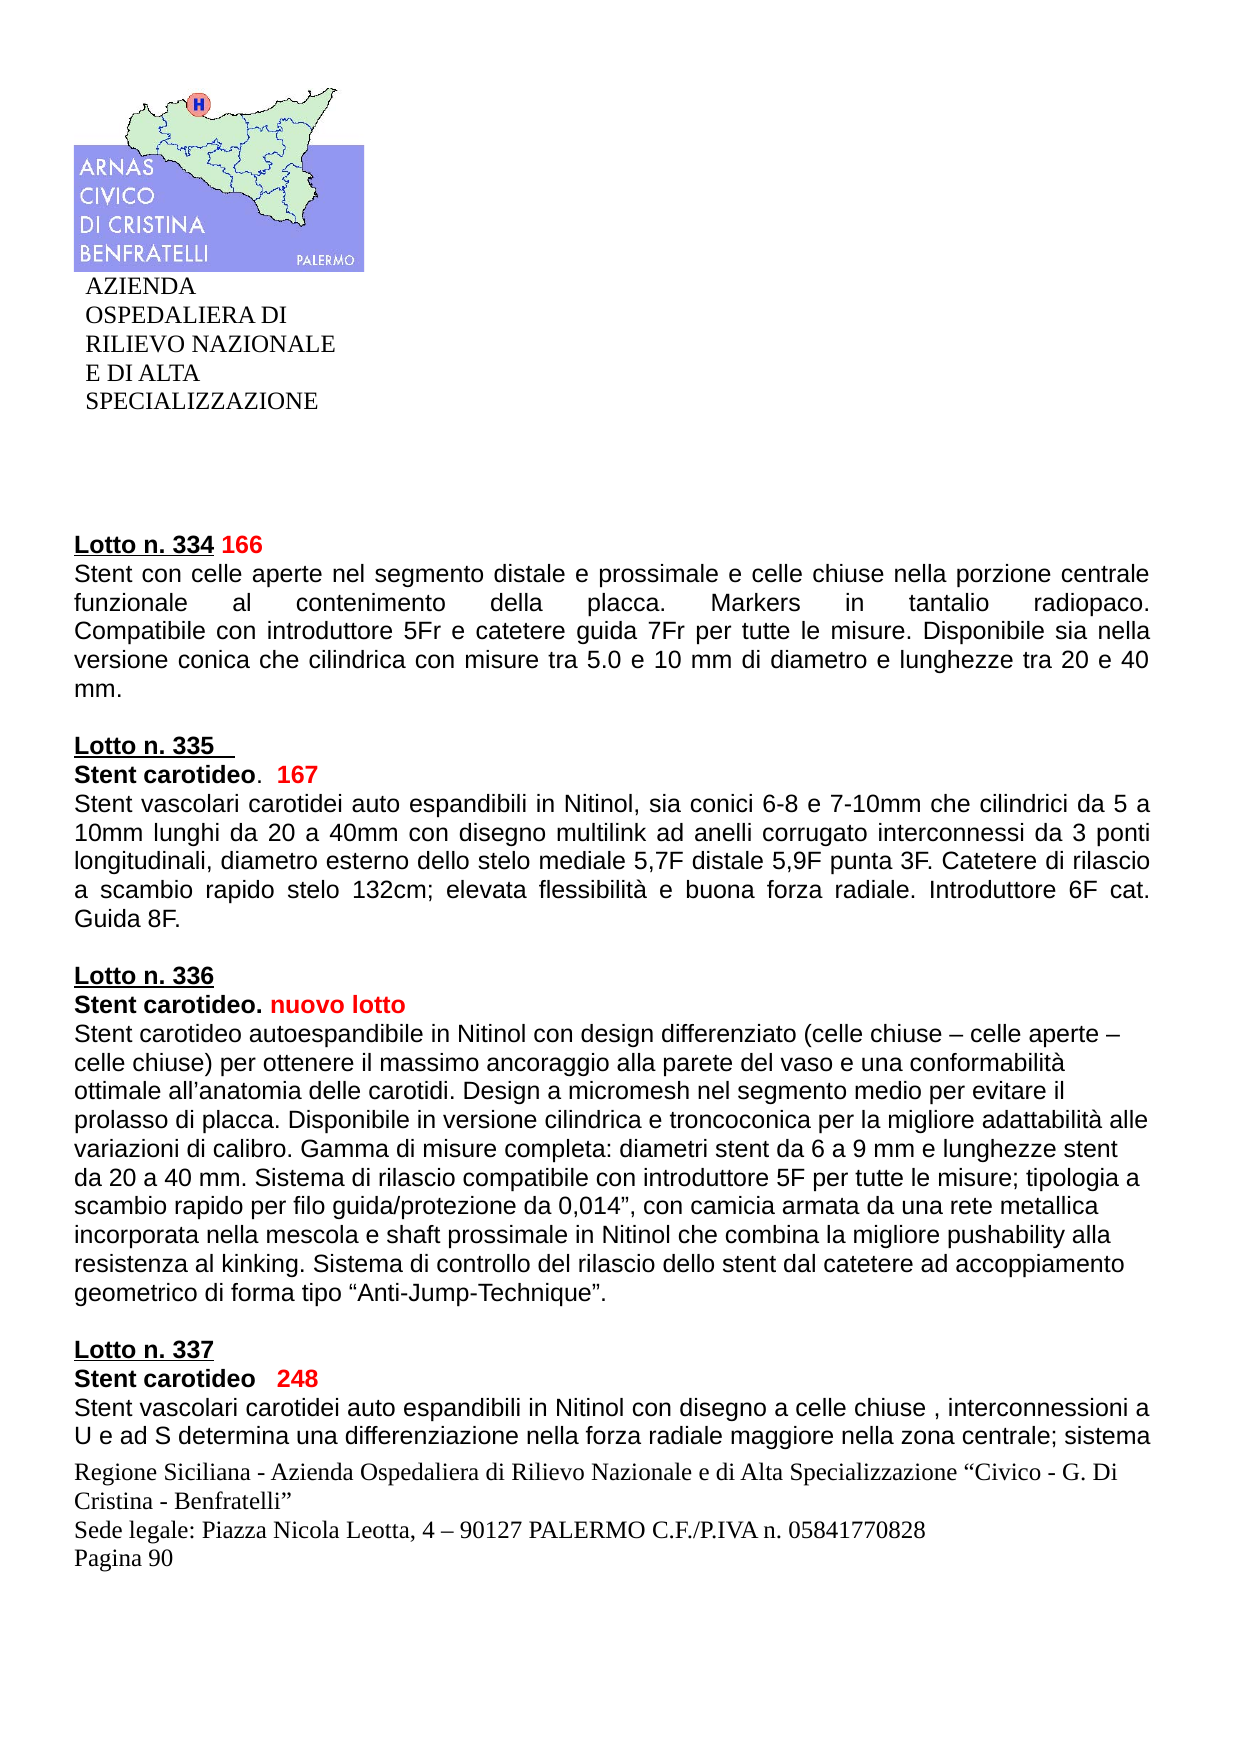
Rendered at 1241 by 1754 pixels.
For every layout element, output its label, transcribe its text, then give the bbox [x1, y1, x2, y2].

text Lotto n. 337 [74, 1335, 1152, 1364]
text Lotto n. 335 [74, 731, 1152, 760]
text Lotto n. 334 166 [74, 530, 1152, 559]
picture [73, 88, 365, 272]
text Stent carotideo 248 [74, 1364, 1152, 1393]
text Stent vascolari carotidei auto espandibili in Nitinol, sia conici 6-8 e 7-10mm che cilindrici da 5 a 10mm lunghi da 20 a 40mm con disegno multilink ad anelli corrugato interconnessi da 3 ponti longitudinali, diametro esterno dello stelo mediale 5,7F distale 5,9F punta 3F. Catetere di rilascio a scambio rapido stelo 132cm; elevata flessibilità e buona forza radiale. Introduttore 6F cat. Guida 8F. [74, 789, 1152, 933]
text Stent carotideo. 167 [74, 760, 1152, 789]
text Stent carotideo. nuovo lotto Stent carotideo autoespandibile in Nitinol con design differenziato (celle chiuse – celle aperte – celle chiuse) per ottenere il massimo ancoraggio alla parete del vaso e una conformabilità ottimale all’anatomia delle carotidi. Design a micromesh nel segmento medio per evitare il prolasso di placca. Disponibile in versione cilindrica e troncoconica per la migliore adattabilità alle variazioni di calibro. Gamma di misure completa: diametri stent da 6 a 9 mm e lunghezze stent da 20 a 40 mm. Sistema di rilascio compatibile con introduttore 5F per tutte le misure; tipologia a scambio rapido per filo guida/protezione da 0,014”, con camicia armata da una rete metallica incorporata nella mescola e shaft prossimale in Nitinol che combina la migliore pushability alla resistenza al kinking. Sistema di controllo del rilascio dello stent dal catetere ad accoppiamento geometrico di forma tipo “Anti-Jump-Technique”. [74, 990, 1152, 1306]
text Lotto n. 336 [74, 961, 1152, 990]
text Stent vascolari carotidei auto espandibili in Nitinol con disegno a celle chiuse , interconnessioni a U e ad S determina una differenziazione nella forza radiale maggiore nella zona centrale; sistema [74, 1393, 1152, 1450]
text Stent con celle aperte nel segmento distale e prossimale e celle chiuse nella porzione centrale funzionale al contenimento della placca. Markers in tantalio radiopaco. Compatibile con introduttore 5Fr e catetere guida 7Fr per tutte le misure. Disponibile sia nella versione conica che cilindrica con misure tra 5.0 e 10 mm di diametro e lunghezze tra 20 e 40 mm. [74, 559, 1152, 703]
